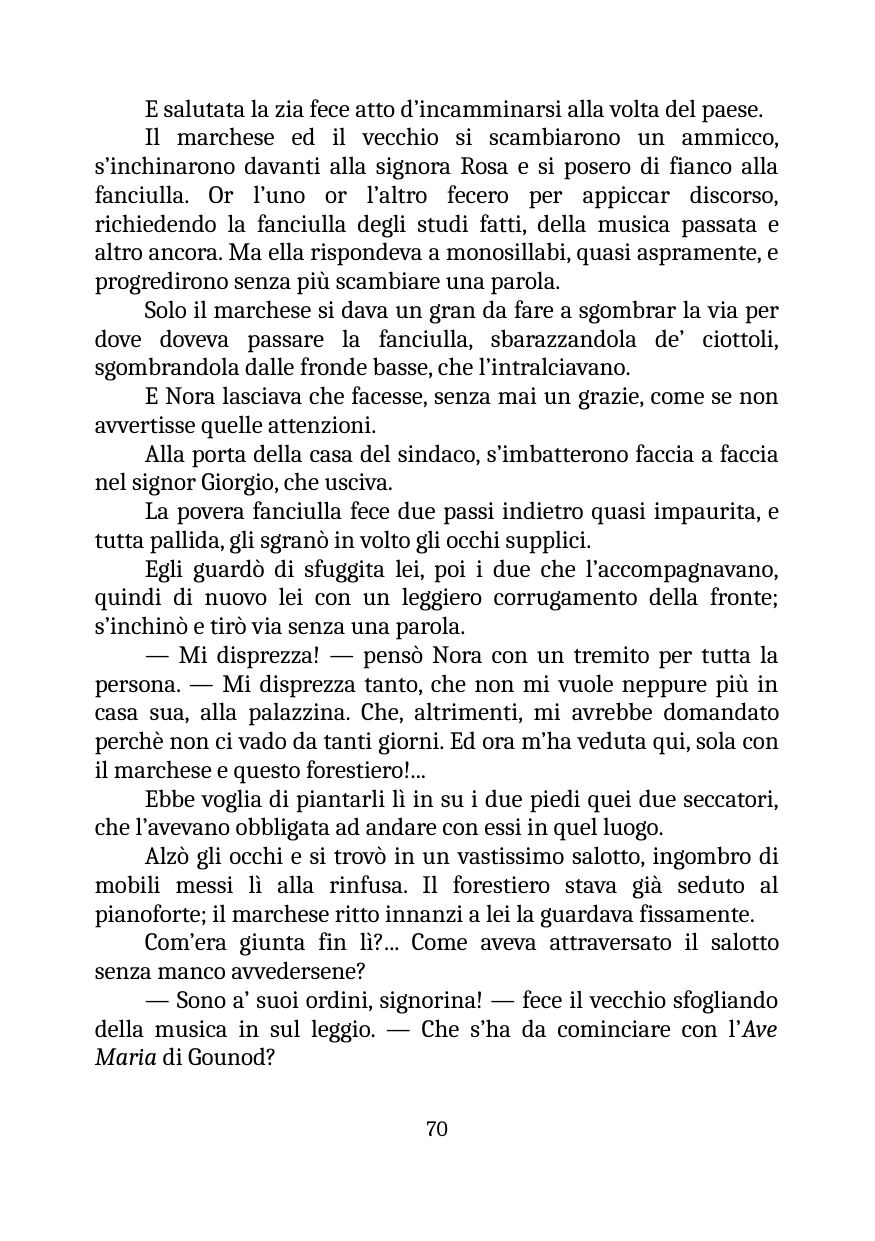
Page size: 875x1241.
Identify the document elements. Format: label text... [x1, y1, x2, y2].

text Il marchese ed il vecchio si scambiarono un ammicco, s’inchinarono davanti alla signora Rosa e si posero di fianco alla fanciulla. Or l’uno or l’altro fecero per appiccar discorso, richiedendo la fanciulla degli studi fatti, della musica passata e altro ancora. Ma ella rispondeva a monosillabi, quasi aspramente, e progredirono senza più scambiare una parola. [94, 123, 779, 296]
text Com’era giunta fin lì?... Come aveva attraversato il salotto senza manco avvedersene? [94, 928, 779, 986]
text Egli guardò di sfuggita lei, poi i due che l’accompagnavano, quindi di nuovo lei con un leggiero corrugamento della fronte; s’inchinò e tirò via senza una parola. [94, 554, 779, 641]
text E Nora lasciava che facesse, senza mai un grazie, come se non avvertisse quelle attenzioni. [94, 382, 779, 439]
text Alla porta della casa del sindaco, s’imbatterono faccia a faccia nel signor Giorgio, che usciva. [94, 439, 779, 497]
text — Sono a’ suoi ordini, signorina! — fece il vecchio sfogliando della musica in sul leggio. — Che s’ha da cominciare con l’Ave Maria di Gounod? [94, 986, 779, 1072]
text Ebbe voglia di piantarli lì in su i due piedi quei due seccatori, che l’avevano obbligata ad andare con essi in quel luogo. [94, 784, 779, 842]
text Alzò gli occhi e si trovò in un vastissimo salotto, ingombro di mobili messi lì alla rinfusa. Il forestiero stava già seduto al pianoforte; il marchese ritto innanzi a lei la guardava fissamente. [94, 842, 779, 928]
text E salutata la zia fece atto d’incamminarsi alla volta del paese. [94, 94, 779, 123]
text — Mi disprezza! — pensò Nora con un tremito per tutta la persona. — Mi disprezza tanto, che non mi vuole neppure più in casa sua, alla palazzina. Che, altrimenti, mi avrebbe domandato perchè non ci vado da tanti giorni. Ed ora m’ha veduta qui, sola con il marchese e questo forestiero!... [94, 641, 779, 784]
text La povera fanciulla fece due passi indietro quasi impaurita, e tutta pallida, gli sgranò in volto gli occhi supplici. [94, 497, 779, 554]
text Solo il marchese si dava un gran da fare a sgombrar la via per dove doveva passare la fanciulla, sbarazzandola de’ ciottoli, sgombrandola dalle fronde basse, che l’intralciavano. [94, 296, 779, 382]
